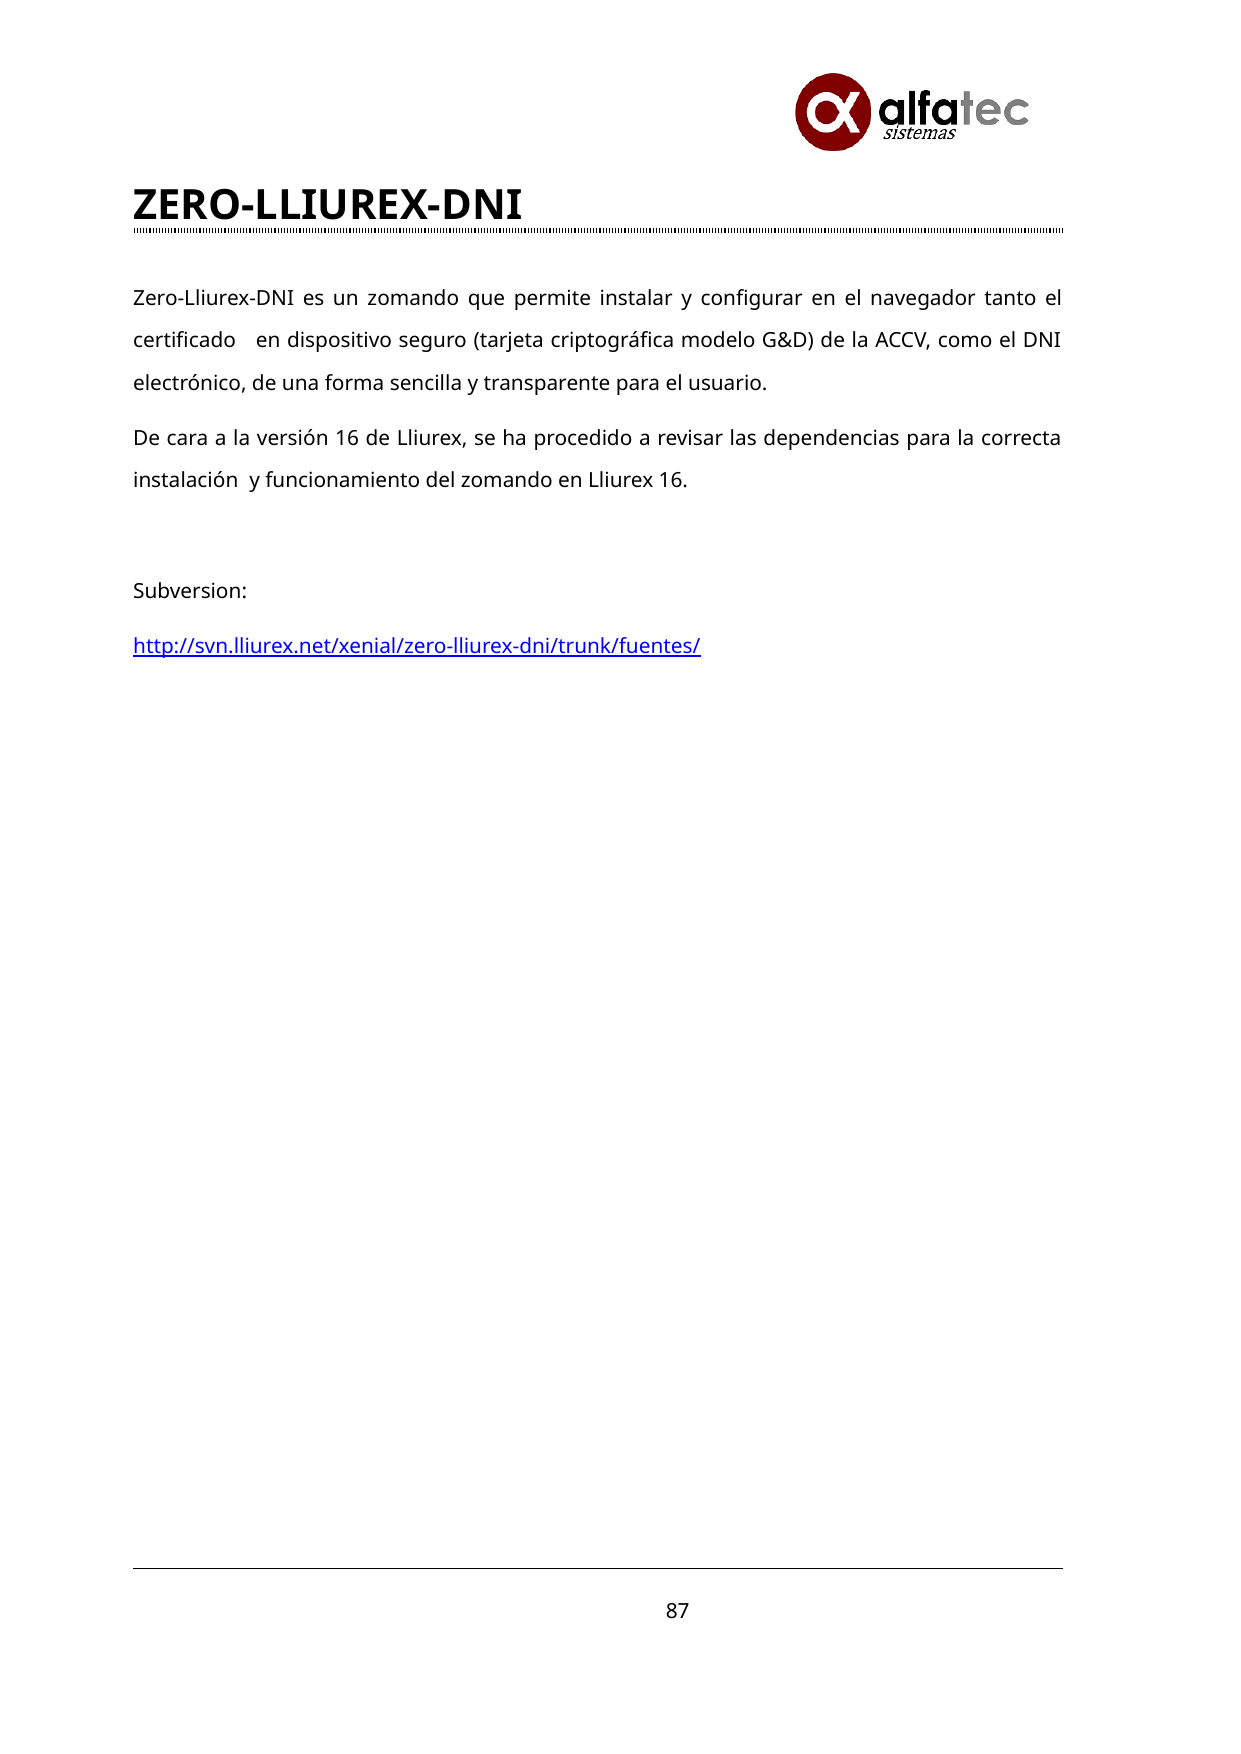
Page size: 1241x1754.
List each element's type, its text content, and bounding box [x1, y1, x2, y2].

subtitle ZERO-LLIUREX-DNI [133, 193, 1063, 233]
text De cara a la versión 16 de Lliurex, se ha procedido a revisar las dependencias para la correcta instalación y funcionamiento del zomando en Lliurex 16. [133, 423, 1063, 494]
text http://svn.lliurex.net/xenial/zero-lliurex-dni/trunk/fuentes/ [133, 631, 1063, 659]
text Subversion: [133, 576, 1063, 604]
picture [795, 73, 1031, 151]
text Zero-Lliurex-DNI es un zomando que permite instalar y configurar en el navegador tanto el certificado en dispositivo seguro (tarjeta criptográfica modelo G&D) de la ACCV, como el DNI electrónico, de una forma sencilla y transparente para el usuario. [133, 283, 1063, 396]
